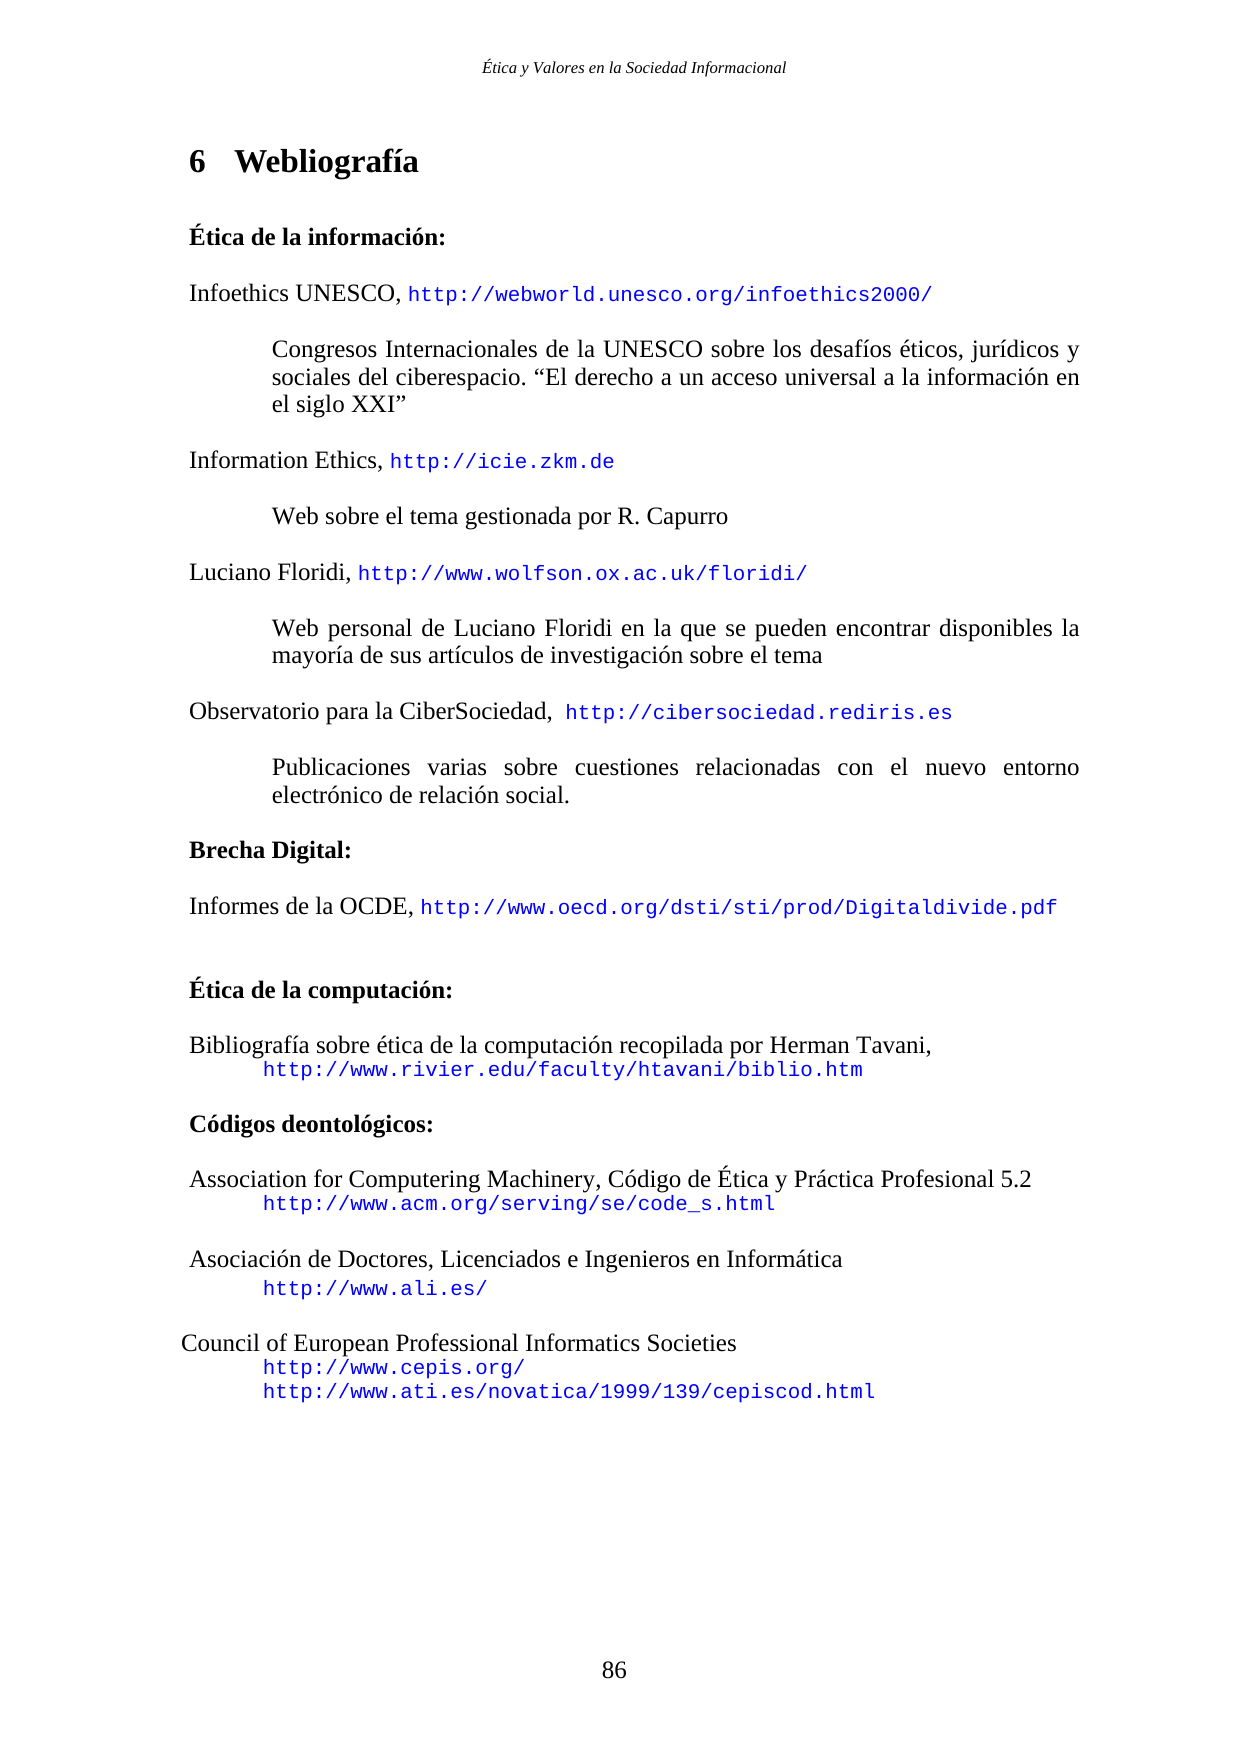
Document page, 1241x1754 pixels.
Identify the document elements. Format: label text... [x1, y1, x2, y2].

text Web sobre el tema gestionada por R. Capurro [272, 502, 1081, 530]
text Congresos Internacionales de la UNESCO sobre los desafíos éticos, jurídicos y sociales del ciberespacio. “El derecho a un acceso universal a la información en el siglo XXI” [272, 335, 1081, 418]
text Infoethics UNESCO, http://webworld.unesco.org/infoethics2000/ [189, 279, 1081, 307]
text Ética de la información: [189, 223, 1081, 251]
text Informes de la OCDE, http://www.oecd.org/dsti/sti/prod/Digitaldivide.pdf [189, 892, 1081, 920]
text Council of European Professional Informatics Societies [181, 1329, 1081, 1357]
text Códigos deontológicos: [189, 1110, 1081, 1138]
text Observatorio para la CiberSociedad, http://cibersociedad.rediris.es [189, 697, 1081, 726]
text http://www.cepis.org/ http://www.ati.es/novatica/1999/139/cepiscod.html [263, 1357, 1081, 1404]
text http://www.ali.es/ [189, 1273, 1081, 1302]
text Publicaciones varias sobre cuestiones relacionadas con el nuevo entorno electrónico de relación social. [272, 753, 1081, 809]
text Asociación de Doctores, Licenciados e Ingenieros en Informática [189, 1245, 1081, 1273]
text Association for Computering Machinery, Código de Ética y Práctica Profesional 5.2 [189, 1166, 1081, 1193]
text Ética de la computación: [189, 976, 1081, 1003]
text Bibliografía sobre ética de la computación recopilada por Herman Tavani, [189, 1031, 1081, 1059]
text Web personal de Luciano Floridi en la que se pueden encontrar disponibles la mayoría de sus artículos de investigación sobre el tema [272, 614, 1081, 669]
text Brecha Digital: [189, 836, 1081, 864]
subtitle Webliografía [189, 143, 1081, 180]
text http://www.rivier.edu/faculty/htavani/biblio.htm [189, 1059, 1081, 1082]
text Luciano Floridi, http://www.wolfson.ox.ac.uk/floridi/ [189, 558, 1081, 586]
text http://www.acm.org/serving/se/code_s.html [189, 1193, 1081, 1217]
text Information Ethics, http://icie.zkm.de [189, 446, 1081, 474]
